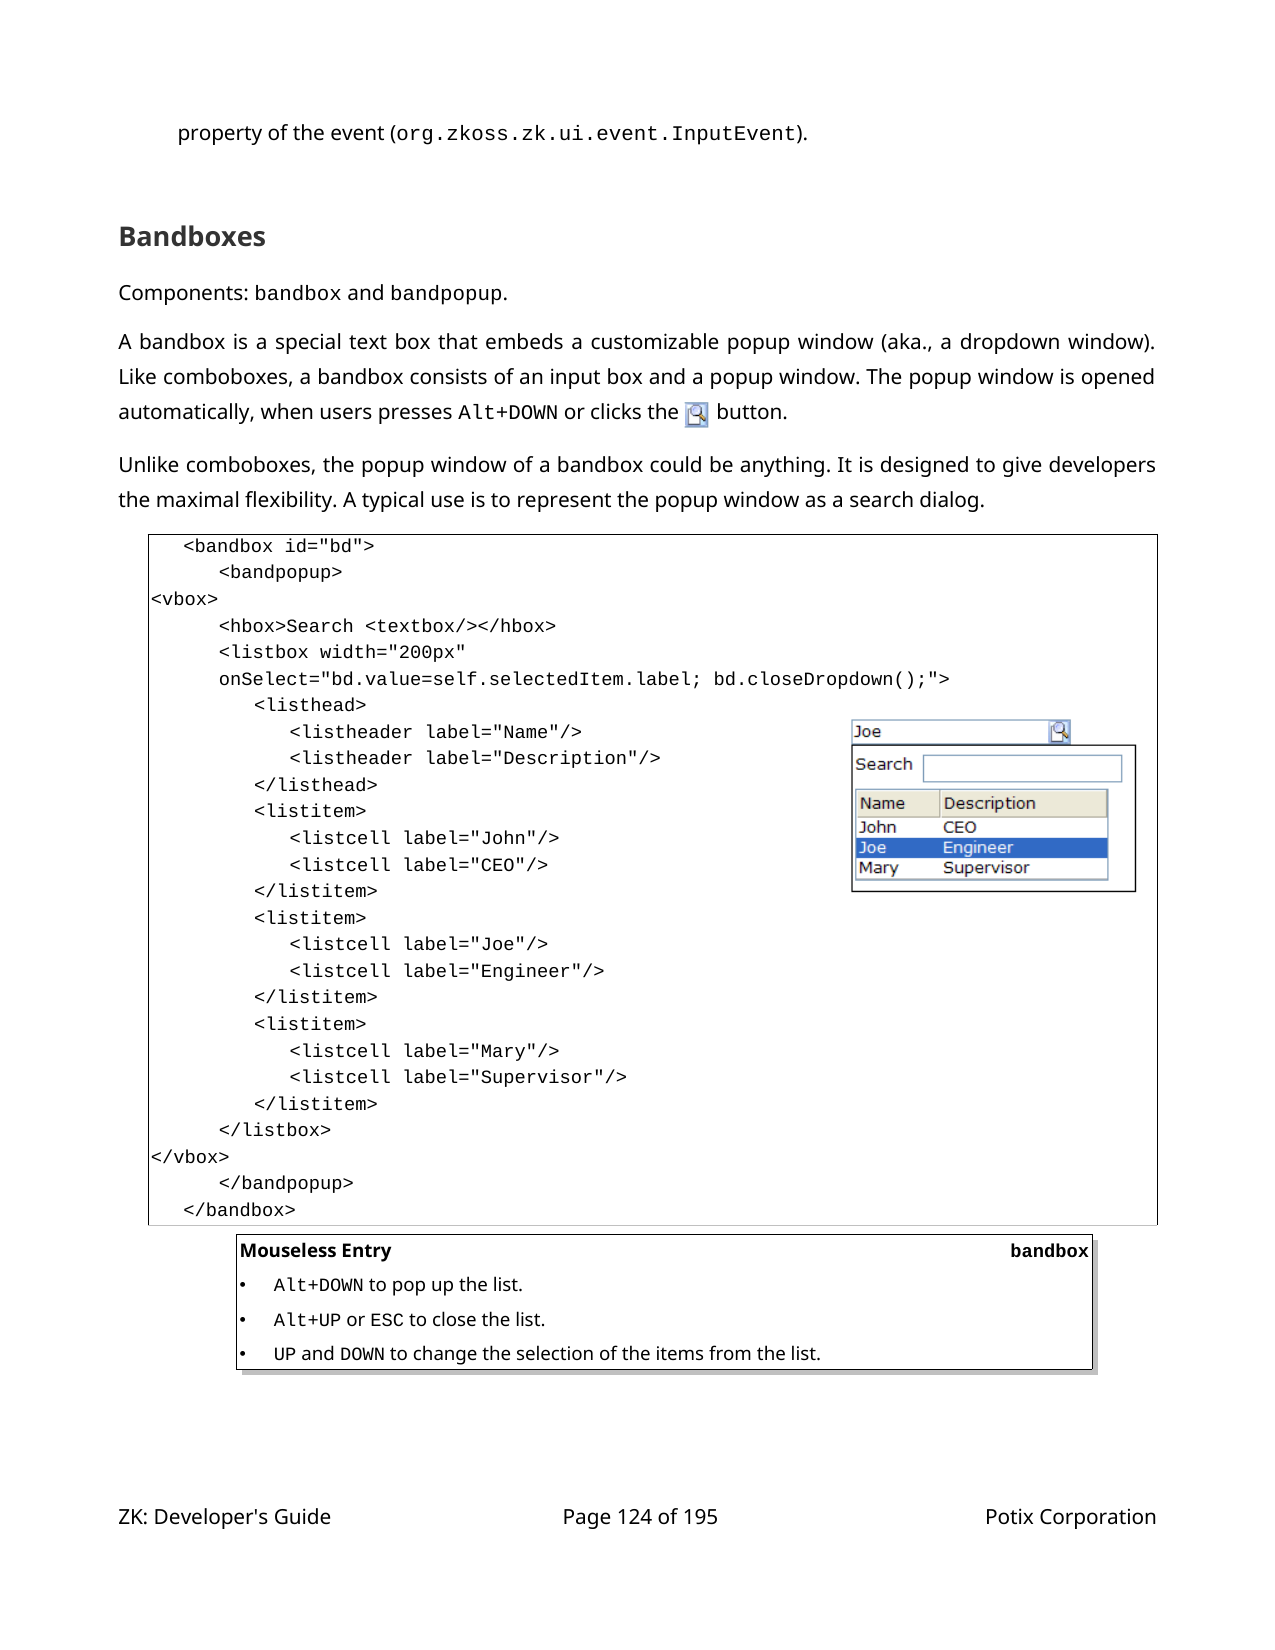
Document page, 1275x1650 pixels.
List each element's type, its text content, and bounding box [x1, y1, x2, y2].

text property of the event (org.zkoss.zk.ui.event.InputEvent). [177, 118, 1157, 147]
text A bandbox is a special text box that embeds a customizable popup window (aka., a dropdown window). Like comboboxes, a bandbox consists of an input box and a popup window. The popup window is opened automatically, when users presses Alt+DOWN or clicks the button. [118, 327, 1157, 429]
list UP and DOWN to change the selection of the items from the list. [237, 1338, 1092, 1369]
picture [684, 401, 711, 429]
text <bandbox id="bd"> <bandpopup> <vbox> <hbox>Search <textbox/></hbox> <listbox width="200px" onSelect="bd.value=self.selectedItem.label; bd.closeDropdown();"> <listhead> <listheader label="Name"/> <listheader label="Description"/> </listhead> <listitem> <listcell label="John"/> <listcell label="CEO"/> </listitem> <listitem> <listcell label="Joe"/> <listcell label="Engineer"/> </listitem> <listitem> <listcell label="Mary"/> <listcell label="Supervisor"/> </listitem> </listbox> </vbox> </bandpopup> </bandbox> [149, 535, 1157, 1225]
text Mouseless Entry bandbox [237, 1235, 1092, 1263]
text Components: bandbox and bandpopup. [118, 278, 1157, 306]
text Unlike comboboxes, the popup window of a bandbox could be anything. It is designed to give developers the maximal flexibility. A typical use is to represent the popup window as a search dialog. [118, 450, 1157, 513]
picture [849, 717, 1140, 896]
list Alt+UP or ESC to close the list. [237, 1303, 1092, 1332]
list Alt+DOWN to pop up the list. [237, 1268, 1092, 1297]
subtitle Bandboxes [118, 217, 1157, 254]
